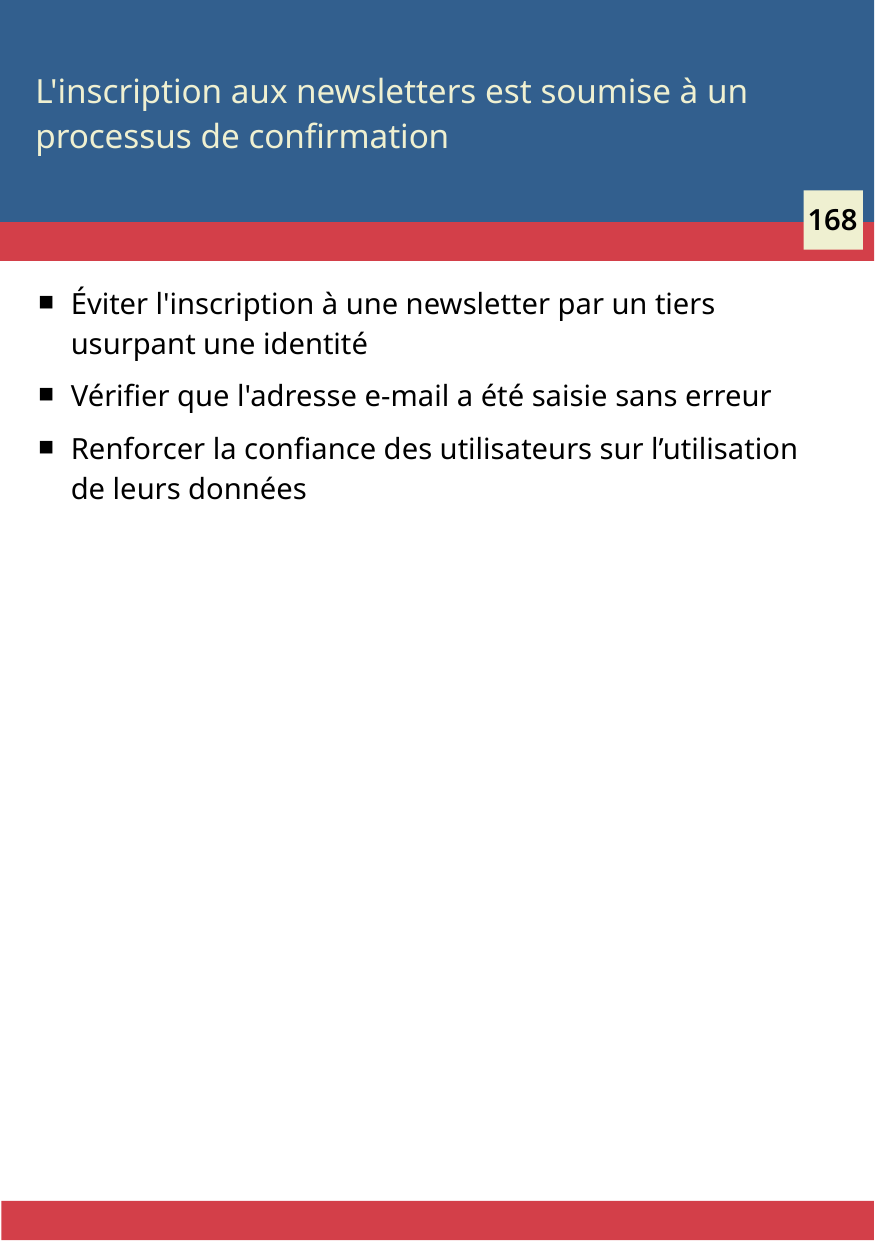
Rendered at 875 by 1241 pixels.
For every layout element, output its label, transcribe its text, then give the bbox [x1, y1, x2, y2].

text_box 168 [803, 188, 863, 249]
title L'inscription aux newsletters est soumise à un processus de confirmation [35, 13, 839, 213]
list Éviter l'inscription à une newsletter par un tiers usurpant une identité Vérifier que l'adresse e-mail a été saisie sans erreur Renforcer la confiance des utilisateurs sur l’utilisation de leurs données [23, 283, 839, 1111]
